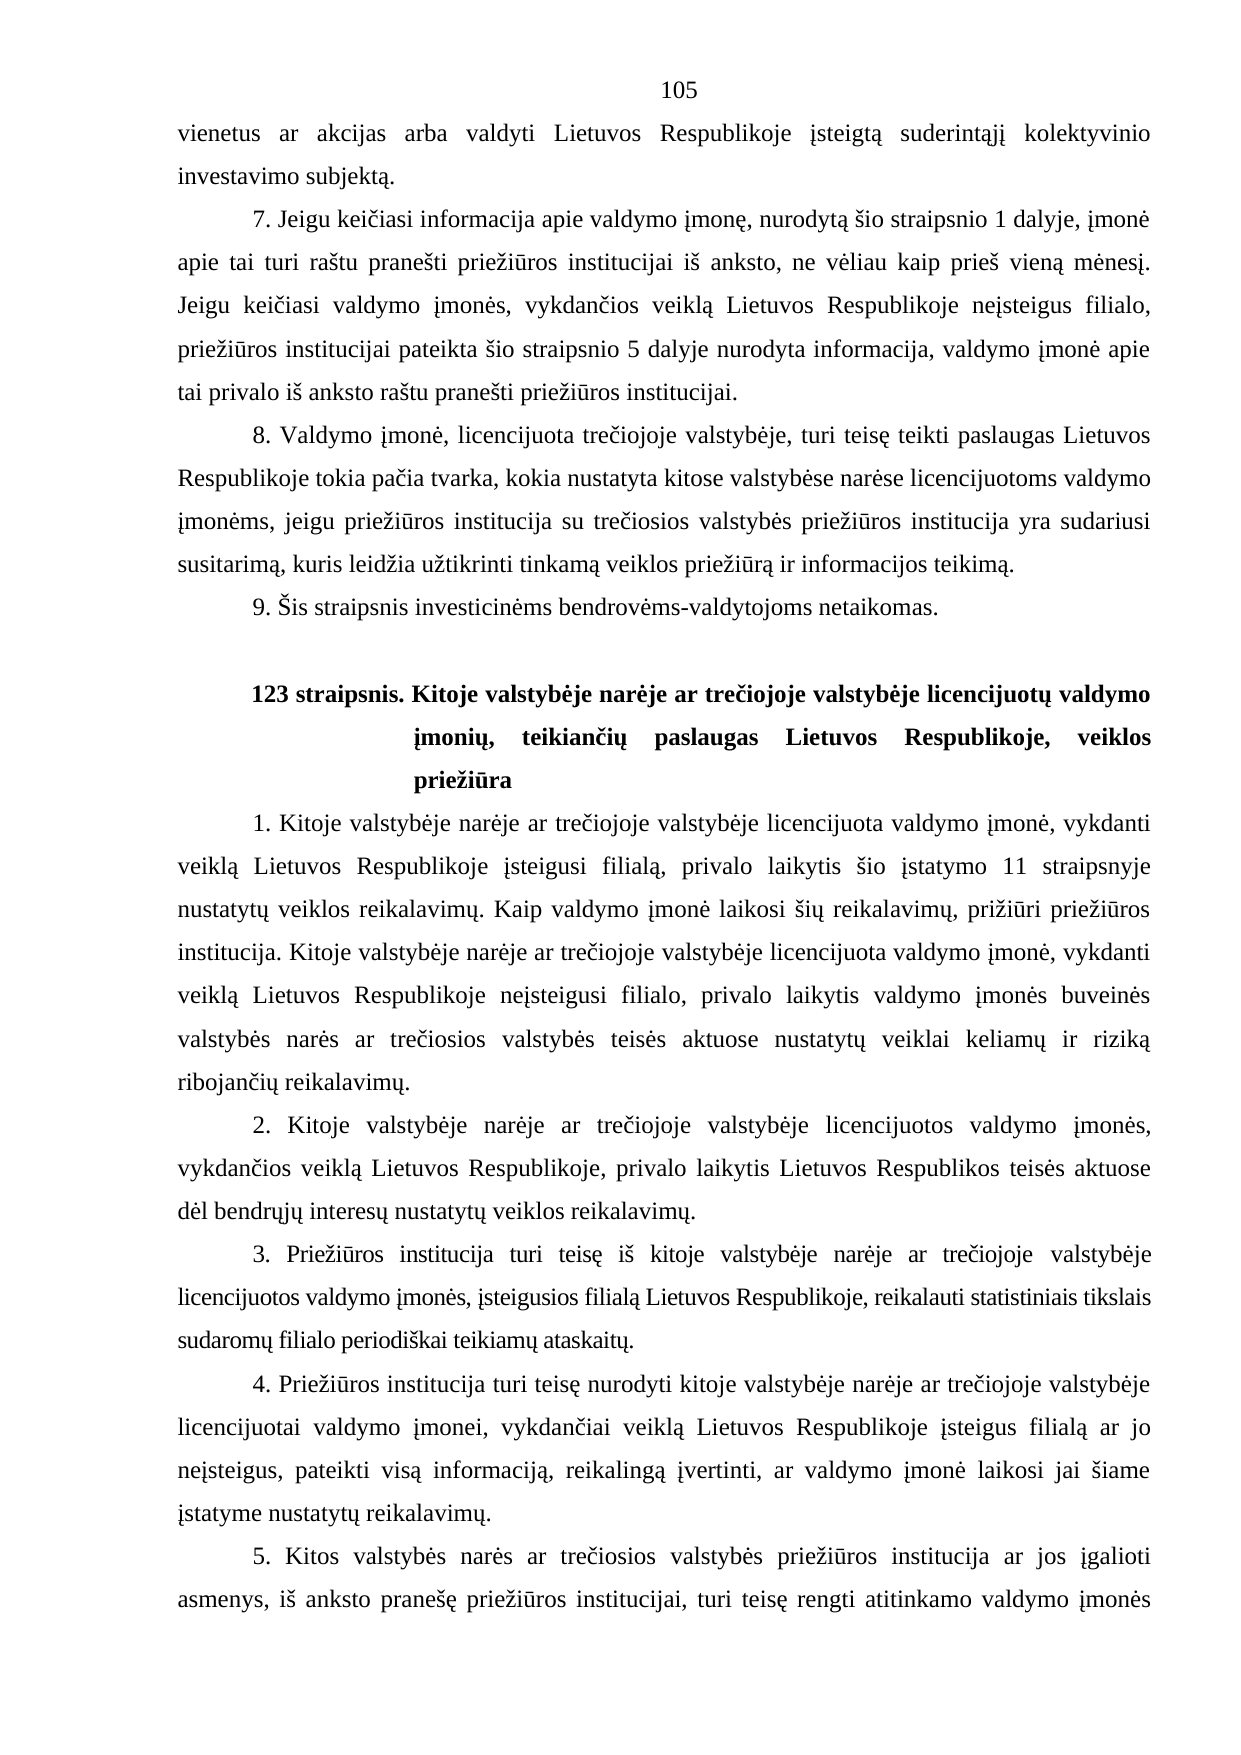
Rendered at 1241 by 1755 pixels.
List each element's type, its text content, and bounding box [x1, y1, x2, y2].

text vienetus ar akcijas arba valdyti Lietuvos Respublikoje įsteigtą suderintąjį kolektyvinio investavimo subjektą. [177, 118, 1152, 190]
text 4. Priežiūros institucija turi teisę nurodyti kitoje valstybėje narėje ar trečiojoje valstybėje licencijuotai valdymo įmonei, vykdančiai veiklą Lietuvos Respublikoje įsteigus filialą ar jo neįsteigus, pateikti visą informaciją, reikalingą įvertinti, ar valdymo įmonė laikosi jai šiame įstatyme nustatytų reikalavimų. [177, 1369, 1152, 1527]
text 9. Šis straipsnis investicinėms bendrovėms-valdytojoms netaikomas. [177, 592, 1152, 621]
text 1. Kitoje valstybėje narėje ar trečiojoje valstybėje licencijuota valdymo įmonė, vykdanti veiklą Lietuvos Respublikoje įsteigusi filialą, privalo laikytis šio įstatymo 11 straipsnyje nustatytų veiklos reikalavimų. Kaip valdymo įmonė laikosi šių reikalavimų, prižiūri priežiūros institucija. Kitoje valstybėje narėje ar trečiojoje valstybėje licencijuota valdymo įmonė, vykdanti veiklą Lietuvos Respublikoje neįsteigusi filialo, privalo laikytis valdymo įmonės buveinės valstybės narės ar trečiosios valstybės teisės aktuose nustatytų veiklai keliamų ir riziką ribojančių reikalavimų. [177, 808, 1152, 1096]
text 3. Priežiūros institucija turi teisę iš kitoje valstybėje narėje ar trečiojoje valstybėje licencijuotos valdymo įmonės, įsteigusios filialą Lietuvos Respublikoje, reikalauti statistiniais tikslais sudaromų filialo periodiškai teikiamų ataskaitų. [177, 1239, 1152, 1354]
text 123 straipsnis. Kitoje valstybėje narėje ar trečiojoje valstybėje licencijuotų valdymo įmonių, teikiančių paslaugas Lietuvos Respublikoje, veiklos priežiūra [251, 679, 1152, 794]
text 8. Valdymo įmonė, licencijuota trečiojoje valstybėje, turi teisę teikti paslaugas Lietuvos Respublikoje tokia pačia tvarka, kokia nustatyta kitose valstybėse narėse licencijuotoms valdymo įmonėms, jeigu priežiūros institucija su trečiosios valstybės priežiūros institucija yra sudariusi susitarimą, kuris leidžia užtikrinti tinkamą veiklos priežiūrą ir informacijos teikimą. [177, 420, 1152, 578]
text 5. Kitos valstybės narės ar trečiosios valstybės priežiūros institucija ar jos įgalioti asmenys, iš anksto pranešę priežiūros institucijai, turi teisę rengti atitinkamo valdymo įmonės [177, 1541, 1152, 1613]
text 2. Kitoje valstybėje narėje ar trečiojoje valstybėje licencijuotos valdymo įmonės, vykdančios veiklą Lietuvos Respublikoje, privalo laikytis Lietuvos Respublikos teisės aktuose dėl bendrųjų interesų nustatytų veiklos reikalavimų. [177, 1110, 1152, 1225]
text 7. Jeigu keičiasi informacija apie valdymo įmonę, nurodytą šio straipsnio 1 dalyje, įmonė apie tai turi raštu pranešti priežiūros institucijai iš anksto, ne vėliau kaip prieš vieną mėnesį. Jeigu keičiasi valdymo įmonės, vykdančios veiklą Lietuvos Respublikoje neįsteigus filialo, priežiūros institucijai pateikta šio straipsnio 5 dalyje nurodyta informacija, valdymo įmonė apie tai privalo iš anksto raštu pranešti priežiūros institucijai. [177, 204, 1152, 406]
